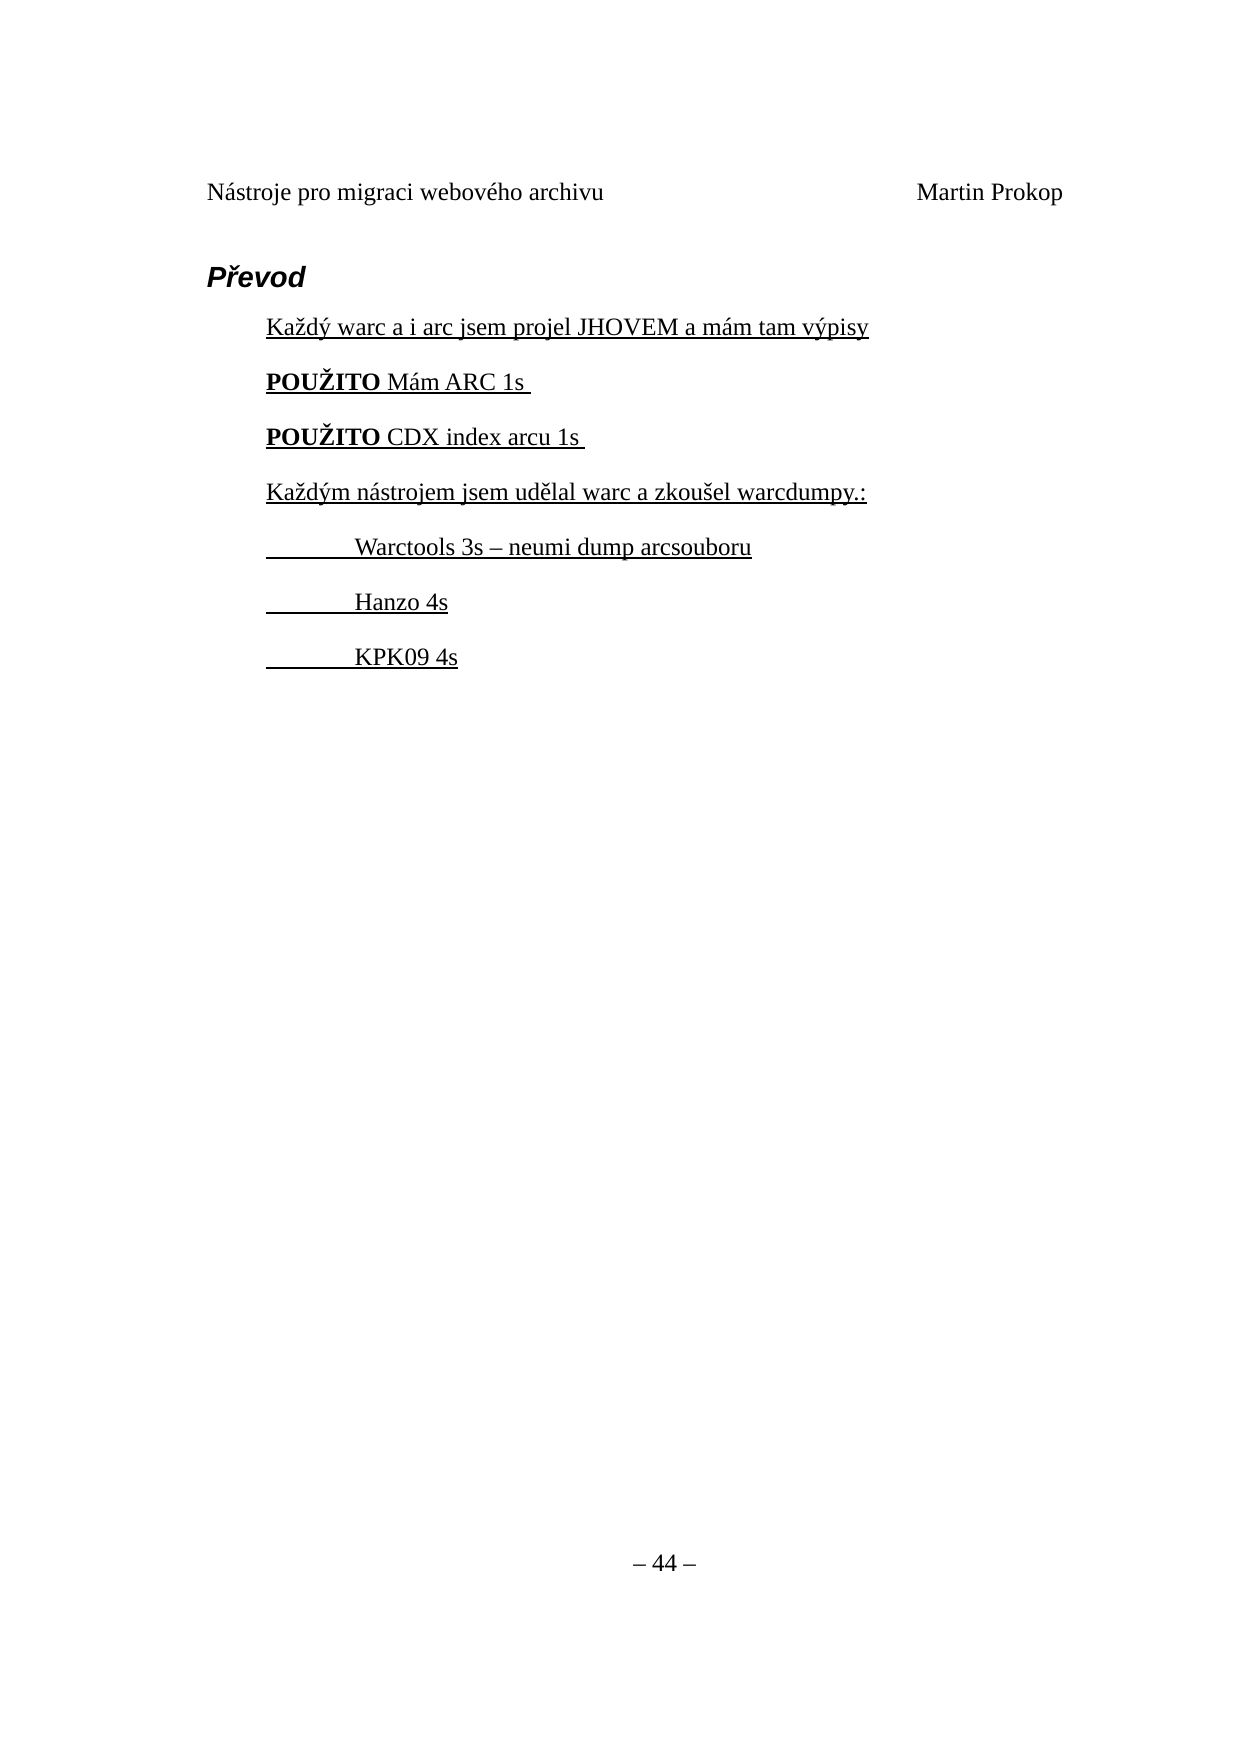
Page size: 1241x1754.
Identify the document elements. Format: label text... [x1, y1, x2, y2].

subtitle Warctools 3s – neumi dump arcsouboru [207, 532, 1063, 561]
text Každý warc a i arc jsem projel JHOVEM a mám tam výpisy [207, 312, 1063, 341]
subtitle POUŽITO CDX index arcu 1s [207, 422, 1063, 451]
subtitle Každým nástrojem jsem udělal warc a zkoušel warcdumpy.: [207, 477, 1063, 506]
subtitle POUŽITO Mám ARC 1s [207, 367, 1063, 396]
subtitle Hanzo 4s [207, 587, 1063, 616]
subtitle KPK09 4s [207, 642, 1063, 671]
subtitle Převod [207, 260, 1063, 294]
